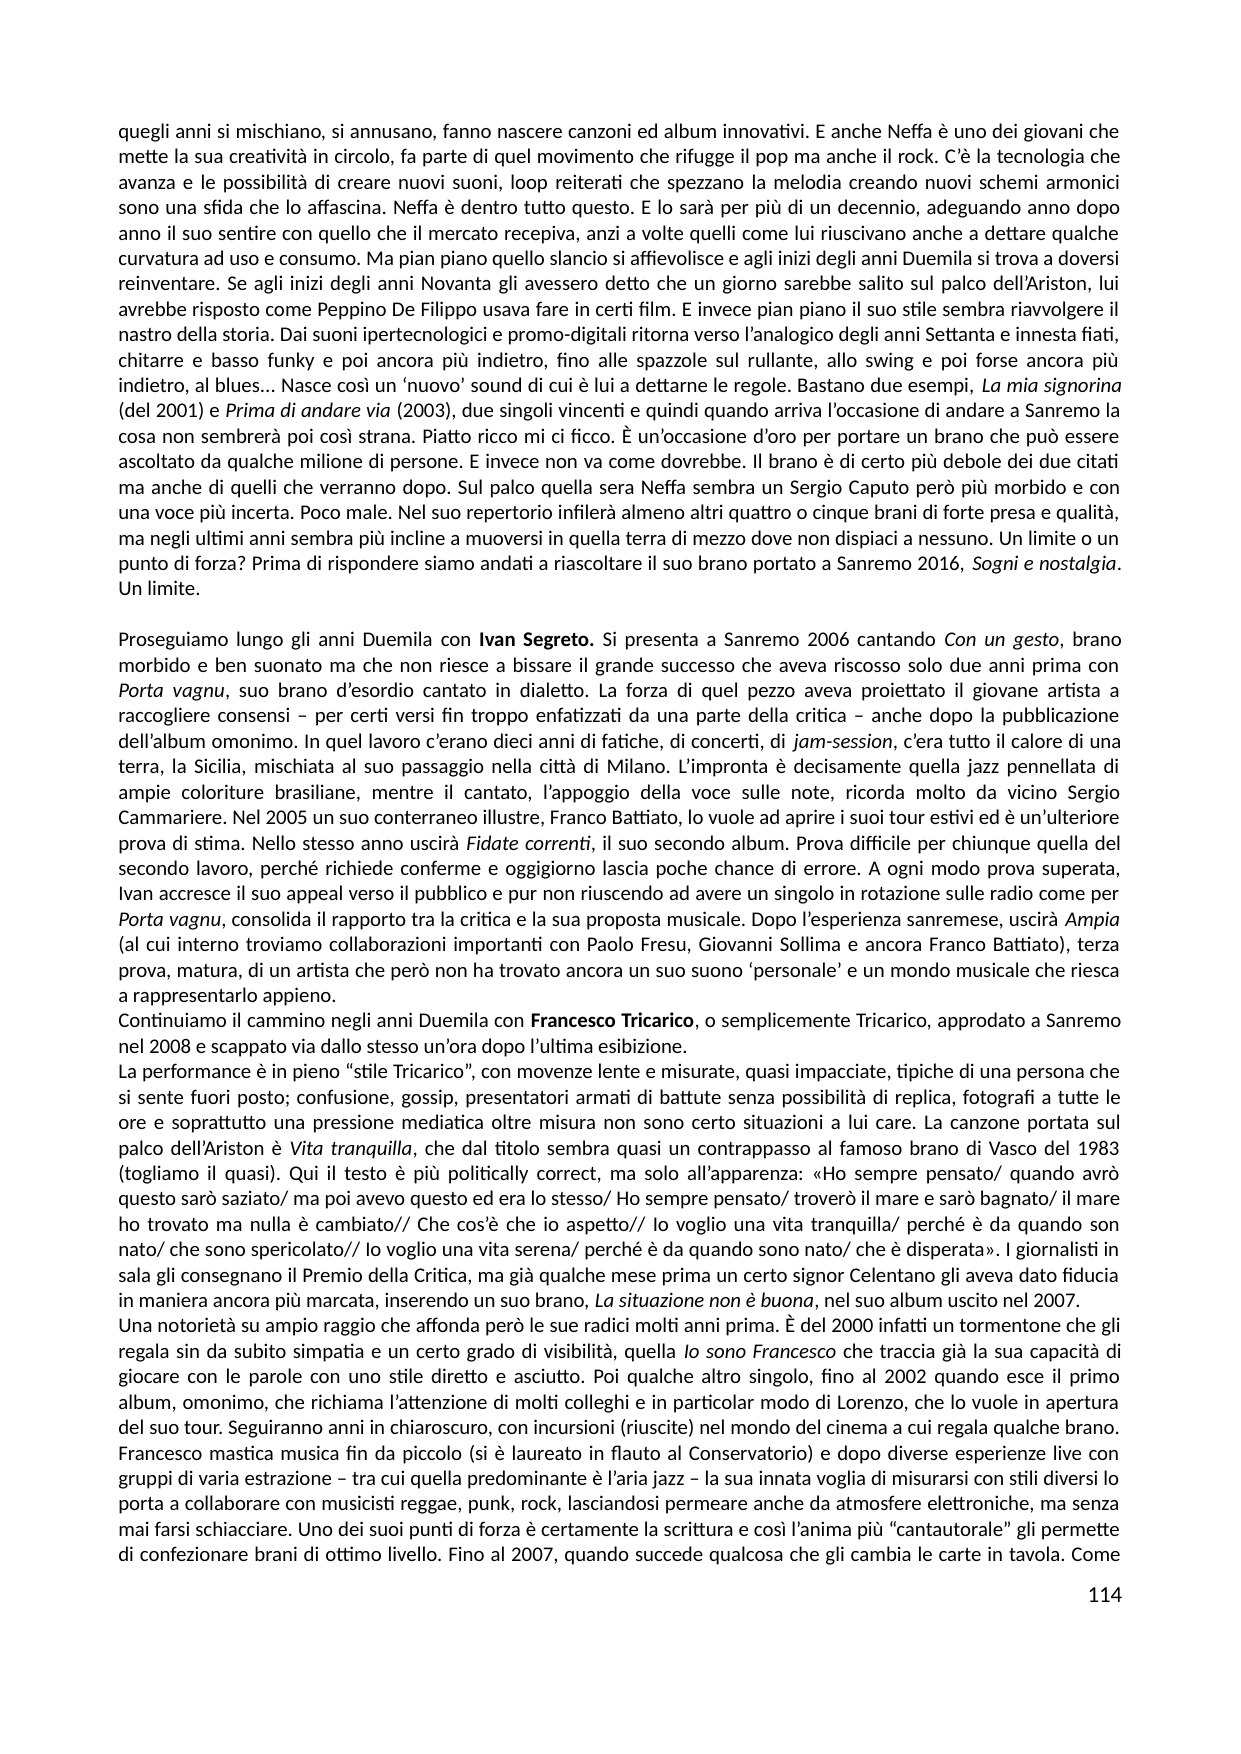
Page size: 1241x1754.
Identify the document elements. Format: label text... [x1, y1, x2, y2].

text La performance è in pieno “stile Tricarico”, con movenze lente e misurate, quasi impacciate, tipiche di una persona che si sente fuori posto; confusione, gossip, presentatori armati di battute senza possibilità di replica, fotografi a tutte le ore e soprattutto una pressione mediatica oltre misura non sono certo situazioni a lui care. La canzone portata sul palco dell’Ariston è Vita tranquilla, che dal titolo sembra quasi un contrappasso al famoso brano di Vasco del 1983 (togliamo il quasi). Qui il testo è più politically correct, ma solo all’apparenza: «Ho sempre pensato/ quando avrò questo sarò saziato/ ma poi avevo questo ed era lo stesso/ Ho sempre pensato/ troverò il mare e sarò bagnato/ il mare ho trovato ma nulla è cambiato// Che cos’è che io aspetto// Io voglio una vita tranquilla/ perché è da quando son nato/ che sono spericolato// Io voglio una vita serena/ perché è da quando sono nato/ che è disperata». I giornalisti in sala gli consegnano il Premio della Critica, ma già qualche mese prima un certo signor Celentano gli aveva dato fiducia in maniera ancora più marcata, inserendo un suo brano, La situazione non è buona, nel suo album uscito nel 2007. [118, 1058, 1122, 1313]
text quegli anni si mischiano, si annusano, fanno nascere canzoni ed album innovativi. E anche Neffa è uno dei giovani che mette la sua creatività in circolo, fa parte di quel movimento che rifugge il pop ma anche il rock. C’è la tecnologia che avanza e le possibilità di creare nuovi suoni, loop reiterati che spezzano la melodia creando nuovi schemi armonici sono una sfida che lo affascina. Neffa è dentro tutto questo. E lo sarà per più di un decennio, adeguando anno dopo anno il suo sentire con quello che il mercato recepiva, anzi a volte quelli come lui riuscivano anche a dettare qualche curvatura ad uso e consumo. Ma pian piano quello slancio si affievolisce e agli inizi degli anni Duemila si trova a doversi reinventare. Se agli inizi degli anni Novanta gli avessero detto che un giorno sarebbe salito sul palco dell’Ariston, lui avrebbe risposto come Peppino De Filippo usava fare in certi film. E invece pian piano il suo stile sembra riavvolgere il nastro della storia. Dai suoni ipertecnologici e promo-digitali ritorna verso l’analogico degli anni Settanta e innesta fiati, chitarre e basso funky e poi ancora più indietro, fino alle spazzole sul rullante, allo swing e poi forse ancora più indietro, al blues... Nasce così un ‘nuovo’ sound di cui è lui a dettarne le regole. Bastano due esempi, La mia signorina (del 2001) e Prima di andare via (2003), due singoli vincenti e quindi quando arriva l’occasione di andare a Sanremo la cosa non sembrerà poi così strana. Piatto ricco mi ci ficco. È un’occasione d’oro per portare un brano che può essere ascoltato da qualche milione di persone. E invece non va come dovrebbe. Il brano è di certo più debole dei due citati ma anche di quelli che verranno dopo. Sul palco quella sera Neffa sembra un Sergio Caputo però più morbido e con una voce più incerta. Poco male. Nel suo repertorio infilerà almeno altri quattro o cinque brani di forte presa e qualità, ma negli ultimi anni sembra più incline a muoversi in quella terra di mezzo dove non dispiaci a nessuno. Un limite o un punto di forza? Prima di rispondere siamo andati a riascoltare il suo brano portato a Sanremo 2016, Sogni e nostalgia. Un limite. [118, 118, 1122, 601]
text Una notorietà su ampio raggio che affonda però le sue radici molti anni prima. È del 2000 infatti un tormentone che gli regala sin da subito simpatia e un certo grado di visibilità, quella Io sono Francesco che traccia già la sua capacità di giocare con le parole con uno stile diretto e asciutto. Poi qualche altro singolo, fino al 2002 quando esce il primo album, omonimo, che richiama l’attenzione di molti colleghi e in particolar modo di Lorenzo, che lo vuole in apertura del suo tour. Seguiranno anni in chiaroscuro, con incursioni (riuscite) nel mondo del cinema a cui regala qualche brano. Francesco mastica musica fin da piccolo (si è laureato in flauto al Conservatorio) e dopo diverse esperienze live con gruppi di varia estrazione – tra cui quella predominante è l’aria jazz – la sua innata voglia di misurarsi con stili diversi lo porta a collaborare con musicisti reggae, punk, rock, lasciandosi permeare anche da atmosfere elettroniche, ma senza mai farsi schiacciare. Uno dei suoi punti di forza è certamente la scrittura e così l’anima più “cantautorale” gli permette di confezionare brani di ottimo livello. Fino al 2007, quando succede qualcosa che gli cambia le carte in tavola. Come [118, 1313, 1122, 1567]
text Continuiamo il cammino negli anni Duemila con Francesco Tricarico, o semplicemente Tricarico, approdato a Sanremo nel 2008 e scappato via dallo stesso un’ora dopo l’ultima esibizione. [118, 1008, 1122, 1058]
text Proseguiamo lungo gli anni Duemila con Ivan Segreto. Si presenta a Sanremo 2006 cantando Con un gesto, brano morbido e ben suonato ma che non riesce a bissare il grande successo che aveva riscosso solo due anni prima con Porta vagnu, suo brano d’esordio cantato in dialetto. La forza di quel pezzo aveva proiettato il giovane artista a raccogliere consensi – per certi versi fin troppo enfatizzati da una parte della critica – anche dopo la pubblicazione dell’album omonimo. In quel lavoro c’erano dieci anni di fatiche, di concerti, di jam-session, c’era tutto il calore di una terra, la Sicilia, mischiata al suo passaggio nella città di Milano. L’impronta è decisamente quella jazz pennellata di ampie coloriture brasiliane, mentre il cantato, l’appoggio della voce sulle note, ricorda molto da vicino Sergio Cammariere. Nel 2005 un suo conterraneo illustre, Franco Battiato, lo vuole ad aprire i suoi tour estivi ed è un’ulteriore prova di stima. Nello stesso anno uscirà Fidate correnti, il suo secondo album. Prova difficile per chiunque quella del secondo lavoro, perché richiede conferme e oggigiorno lascia poche chance di errore. A ogni modo prova superata, Ivan accresce il suo appeal verso il pubblico e pur non riuscendo ad avere un singolo in rotazione sulle radio come per Porta vagnu, consolida il rapporto tra la critica e la sua proposta musicale. Dopo l’esperienza sanremese, uscirà Ampia (al cui interno troviamo collaborazioni importanti con Paolo Fresu, Giovanni Sollima e ancora Franco Battiato), terza prova, matura, di un artista che però non ha trovato ancora un suo suono ‘personale’ e un mondo musicale che riesca a rappresentarlo appieno. [118, 626, 1122, 1008]
